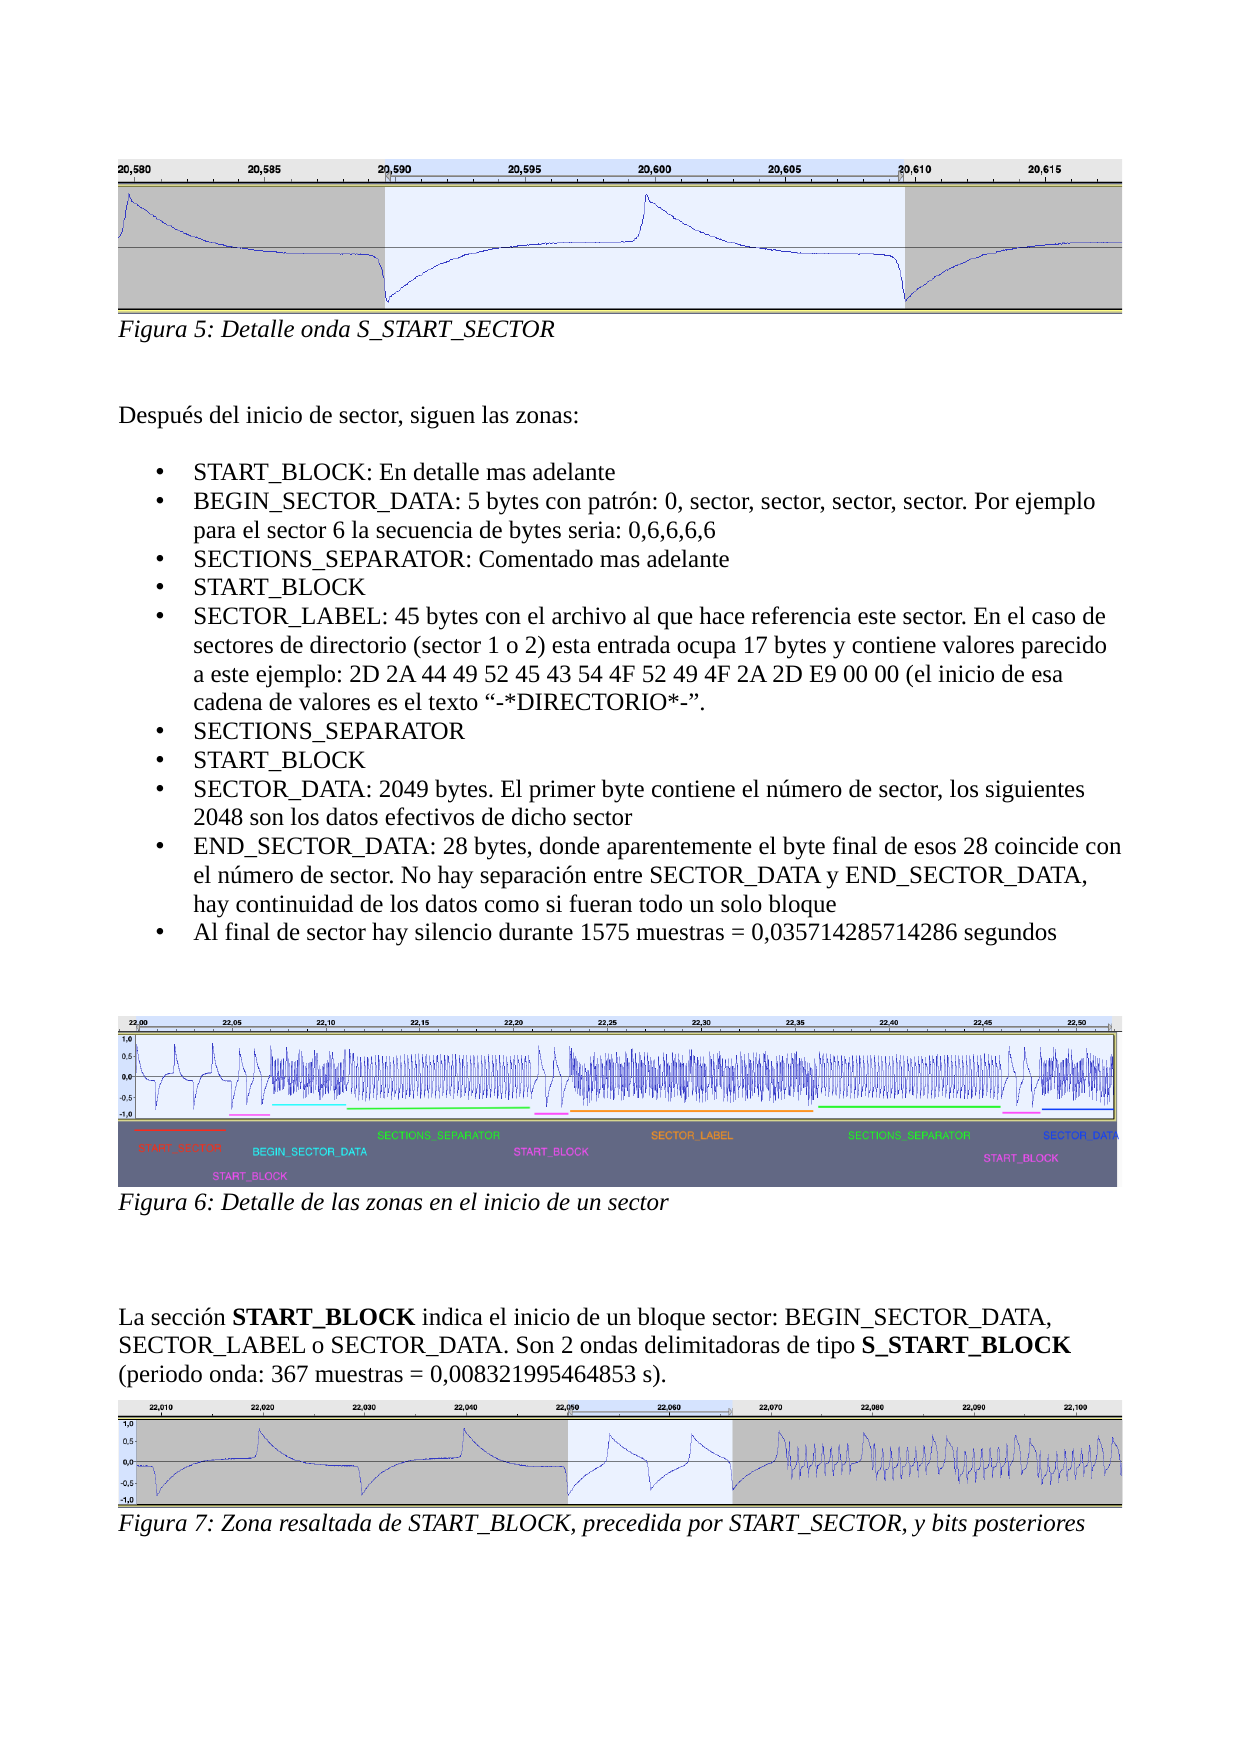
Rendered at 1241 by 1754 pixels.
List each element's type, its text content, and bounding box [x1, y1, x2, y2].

list SECTIONS_SEPARATOR: Comentado mas adelante [156, 544, 1122, 572]
list START_BLOCK [156, 572, 1122, 601]
text Figura 7: Zona resaltada de START_BLOCK, precedida por START_SECTOR, y bits posteriores [118, 1508, 1122, 1536]
list START_BLOCK [156, 745, 1122, 774]
list Al final de sector hay silencio durante 1575 muestras = 0,035714285714286 segundos [156, 917, 1122, 946]
text Después del inicio de sector, siguen las zonas: [118, 400, 1122, 429]
list SECTOR_DATA: 2049 bytes. El primer byte contiene el número de sector, los siguientes 2048 son los datos efectivos de dicho sector [156, 774, 1122, 831]
list BEGIN_SECTOR_DATA: 5 bytes con patrón: 0, sector, sector, sector, sector. Por ejemplo para el sector 6 la secuencia de bytes seria: 0,6,6,6,6 [156, 486, 1122, 544]
text Figura 6: Detalle de las zonas en el inicio de un sector [118, 1187, 1122, 1215]
list START_BLOCK: En detalle mas adelante [156, 457, 1122, 486]
text La sección START_BLOCK indica el inicio de un bloque sector: BEGIN_SECTOR_DATA, SECTOR_LABEL o SECTOR_DATA. Son 2 ondas delimitadoras de tipo S_START_BLOCK (periodo onda: 367 muestras = 0,008321995464853 s). [118, 1302, 1122, 1388]
text Figura 5: Detalle onda S_START_SECTOR [118, 314, 1122, 342]
list SECTOR_LABEL: 45 bytes con el archivo al que hace referencia este sector. En el caso de sectores de directorio (sector 1 o 2) esta entrada ocupa 17 bytes y contiene valores parecido a este ejemplo: 2D 2A 44 49 52 45 43 54 4F 52 49 4F 2A 2D E9 00 00 (el inicio de esa cadena de valores es el texto “-*DIRECTORIO*-”. [156, 601, 1122, 716]
list SECTIONS_SEPARATOR [156, 716, 1122, 745]
picture [118, 1016, 1123, 1187]
picture [118, 159, 1123, 314]
list END_SECTOR_DATA: 28 bytes, donde aparentemente el byte final de esos 28 coincide con el número de sector. No hay separación entre SECTOR_DATA y END_SECTOR_DATA, hay continuidad de los datos como si fueran todo un solo bloque [156, 831, 1122, 917]
picture [118, 1400, 1123, 1508]
